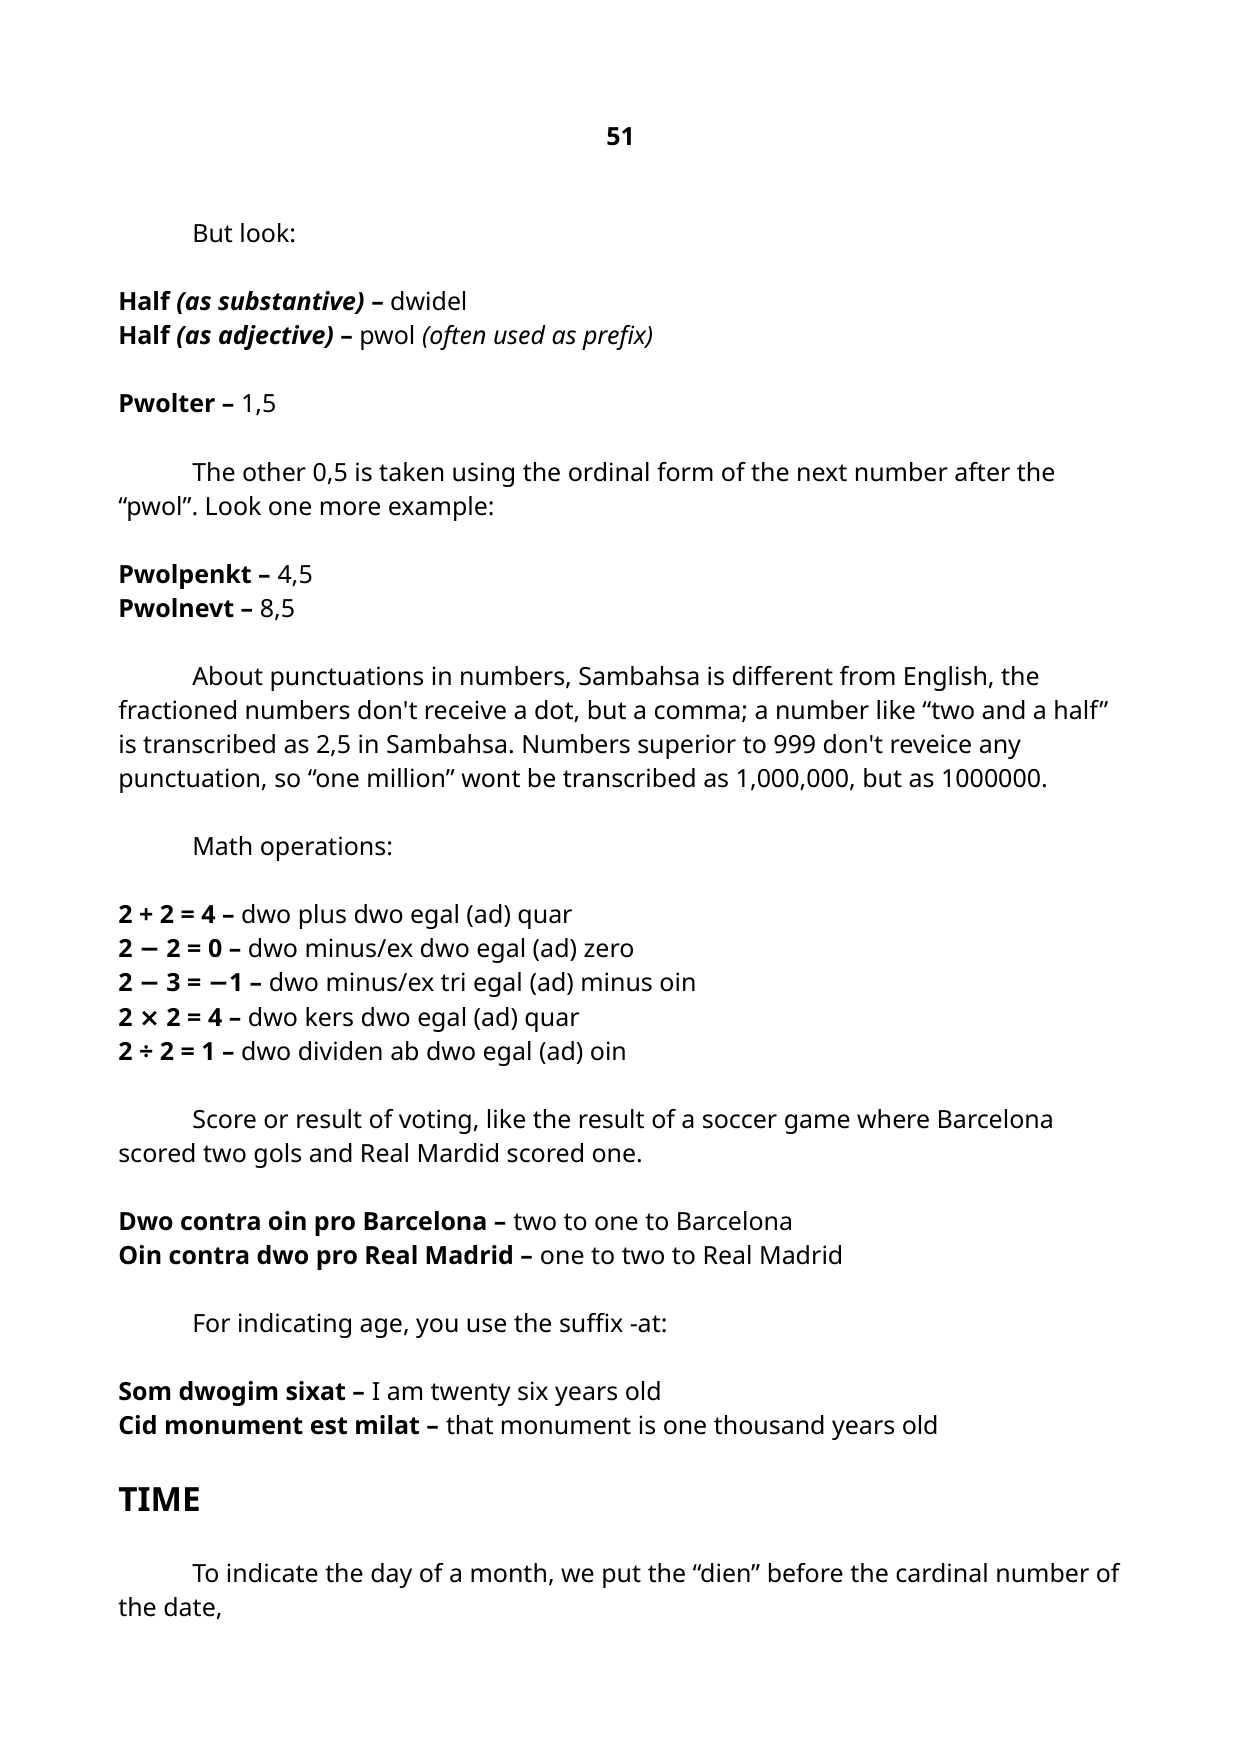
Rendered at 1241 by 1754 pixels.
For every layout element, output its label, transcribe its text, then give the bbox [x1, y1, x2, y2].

text Pwolpenkt – 4,5 [118, 556, 1123, 590]
text Math operations: [118, 829, 1123, 863]
text Som dwogim sixat – I am twenty six years old [118, 1374, 1123, 1408]
text 2 − 2 = 0 – dwo minus/ex dwo egal (ad) zero [118, 931, 1123, 965]
text Half (as adjective) – pwol (often used as prefix) [118, 318, 1123, 352]
text Half (as substantive) – dwidel [118, 284, 1123, 318]
text The other 0,5 is taken using the ordinal form of the next number after the “pwol”. Look one more example: [118, 454, 1123, 522]
text Score or result of voting, like the result of a soccer game where Barcelona scored two gols and Real Mardid scored one. [118, 1101, 1123, 1169]
text 2 ÷ 2 = 1 – dwo dividen ab dwo egal (ad) oin [118, 1033, 1123, 1067]
text Pwolter – 1,5 [118, 386, 1123, 420]
text Oin contra dwo pro Real Madrid – one to two to Real Madrid [118, 1238, 1123, 1272]
text Dwo contra oin pro Barcelona – two to one to Barcelona [118, 1203, 1123, 1238]
text About punctuations in numbers, Sambahsa is different from English, the fractioned numbers don't receive a dot, but a comma; a number like “two and a half” is transcribed as 2,5 in Sambahsa. Numbers superior to 999 don't reveice any punctuation, so “one million” wont be transcribed as 1,000,000, but as 1000000. [118, 658, 1123, 795]
text For indicating age, you use the suffix -at: [118, 1306, 1123, 1340]
text 2 + 2 = 4 – dwo plus dwo egal (ad) quar [118, 897, 1123, 931]
text Cid monument est milat – that monument is one thousand years old [118, 1408, 1123, 1442]
subtitle TIME [118, 1476, 1123, 1521]
text But look: [118, 216, 1123, 250]
text 2 ⨯ 2 = 4 – dwo kers dwo egal (ad) quar [118, 999, 1123, 1033]
text To indicate the day of a month, we put the “dien” before the cardinal number of the date, [118, 1556, 1123, 1624]
text 2 − 3 = −1 – dwo minus/ex tri egal (ad) minus oin [118, 965, 1123, 999]
text Pwolnevt – 8,5 [118, 590, 1123, 624]
